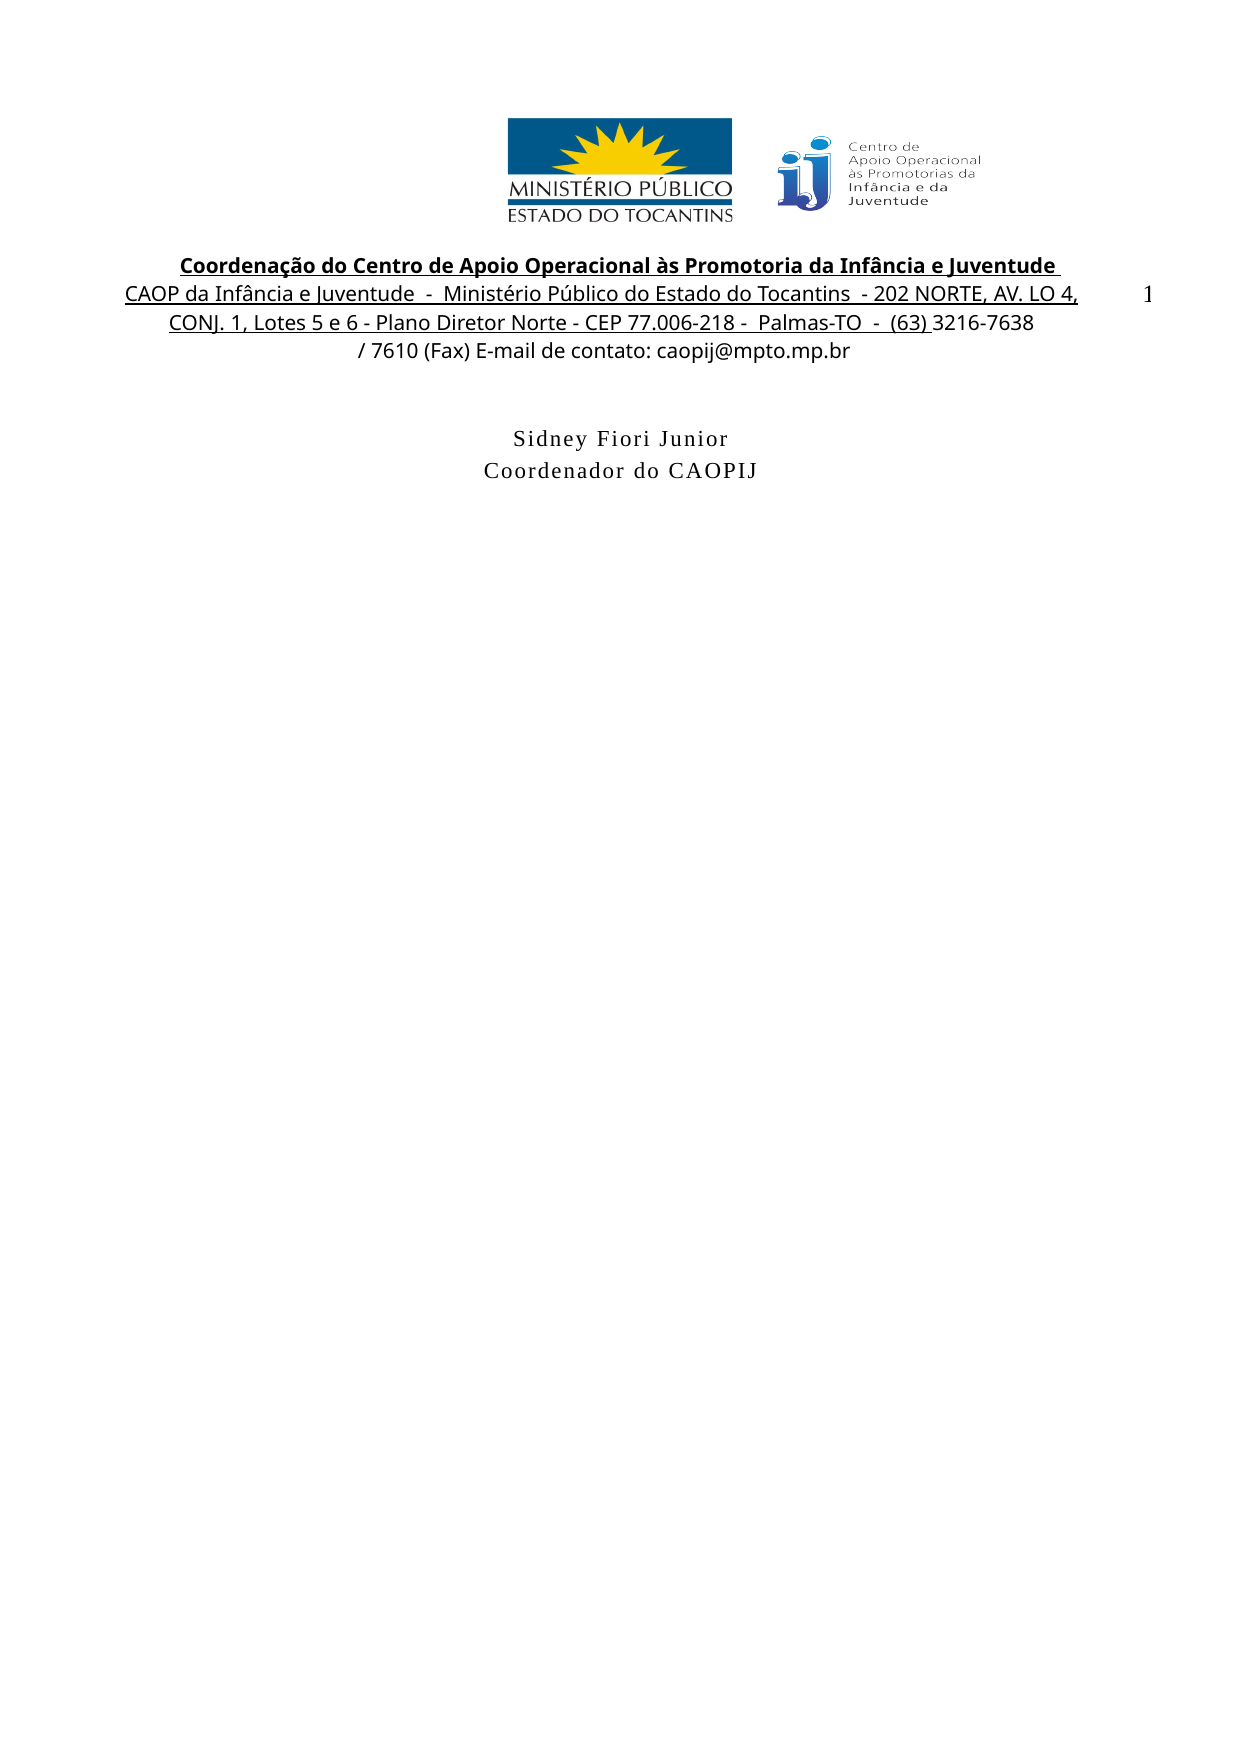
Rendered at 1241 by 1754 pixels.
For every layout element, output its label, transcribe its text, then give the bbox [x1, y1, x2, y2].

text Coordenador do CAOPIJ [118, 457, 1122, 483]
picture [777, 136, 980, 211]
picture [507, 118, 733, 222]
text Sidney Fiori Junior [118, 426, 1122, 452]
